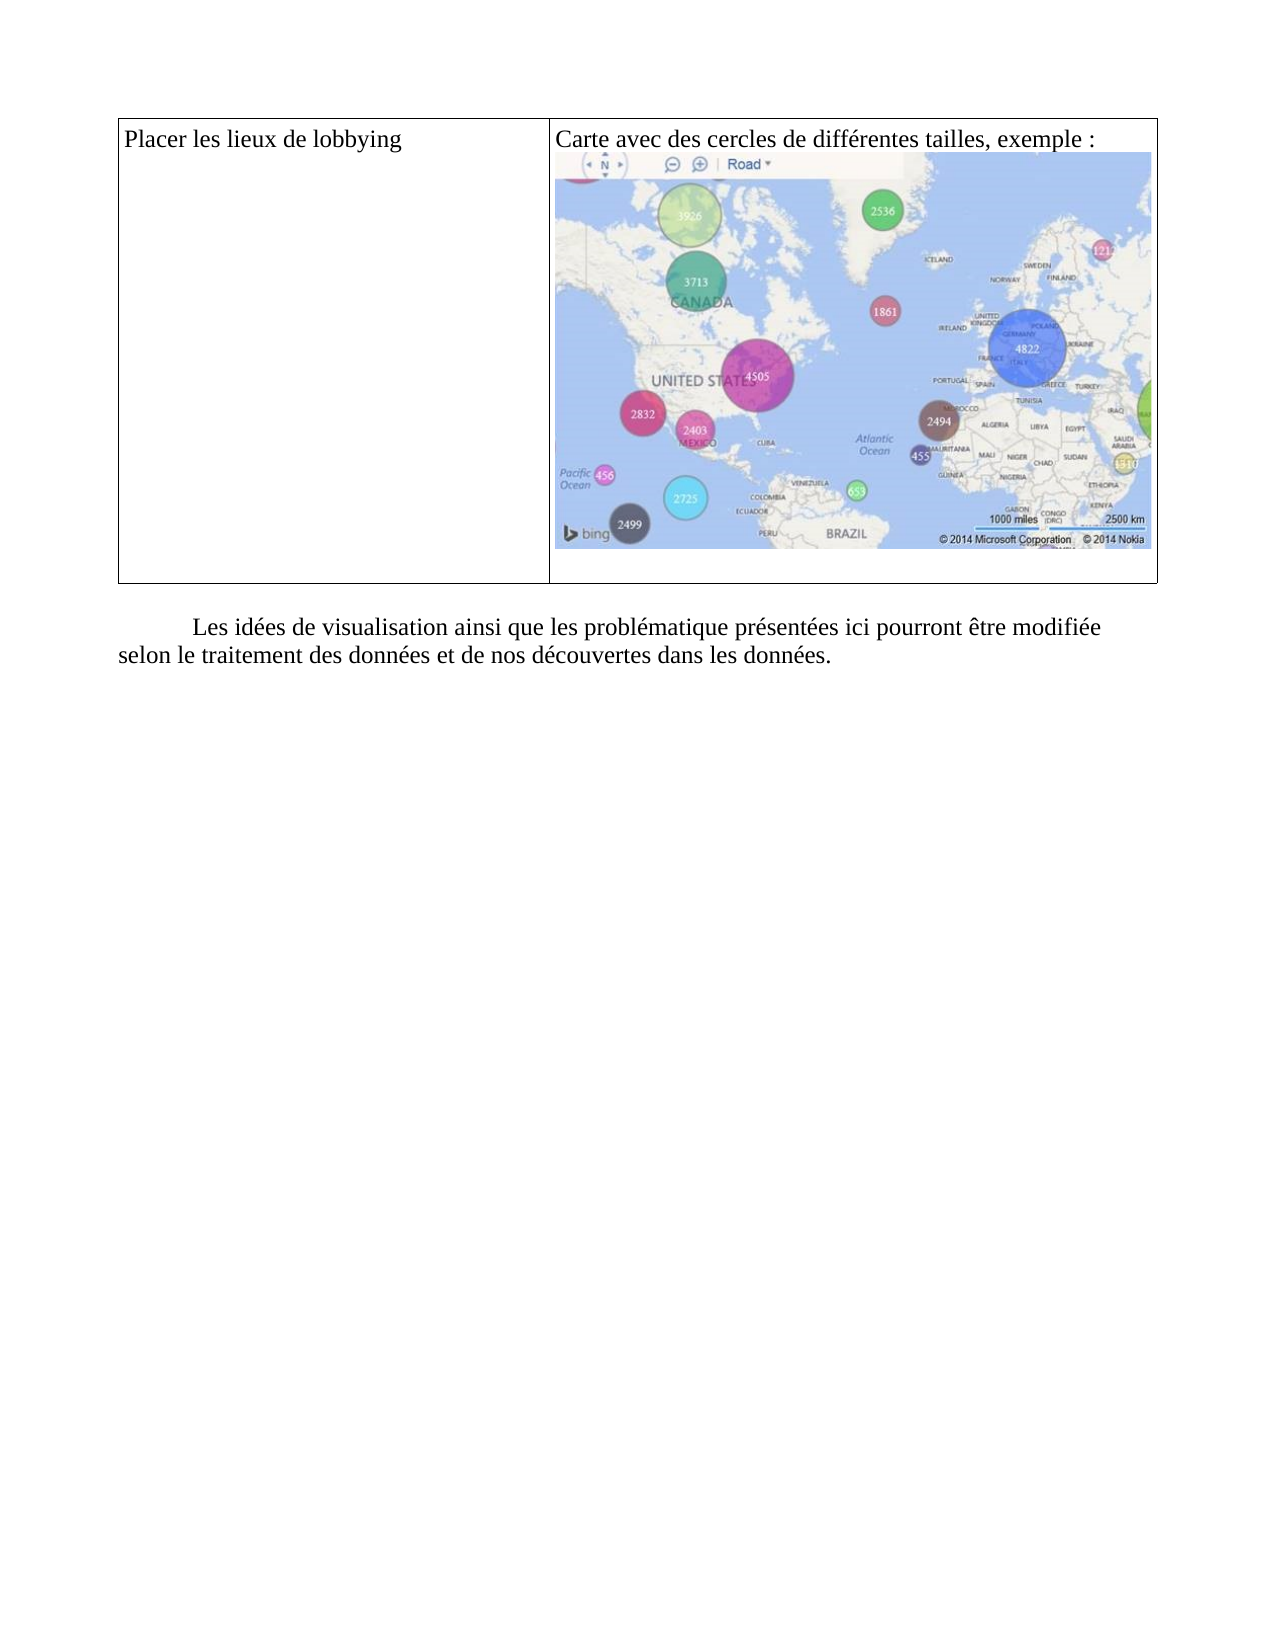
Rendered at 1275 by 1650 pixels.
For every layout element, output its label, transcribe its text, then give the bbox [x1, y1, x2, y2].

picture [555, 152, 1152, 549]
table_cell Placer les lieux de lobbying [119, 119, 549, 583]
text Les idées de visualisation ainsi que les problématique présentées ici pourront être modifiée selon le traitement des données et de nos découvertes dans les données. [118, 612, 1157, 669]
table_cell Carte avec des cercles de différentes tailles, exemple : [550, 119, 1157, 583]
